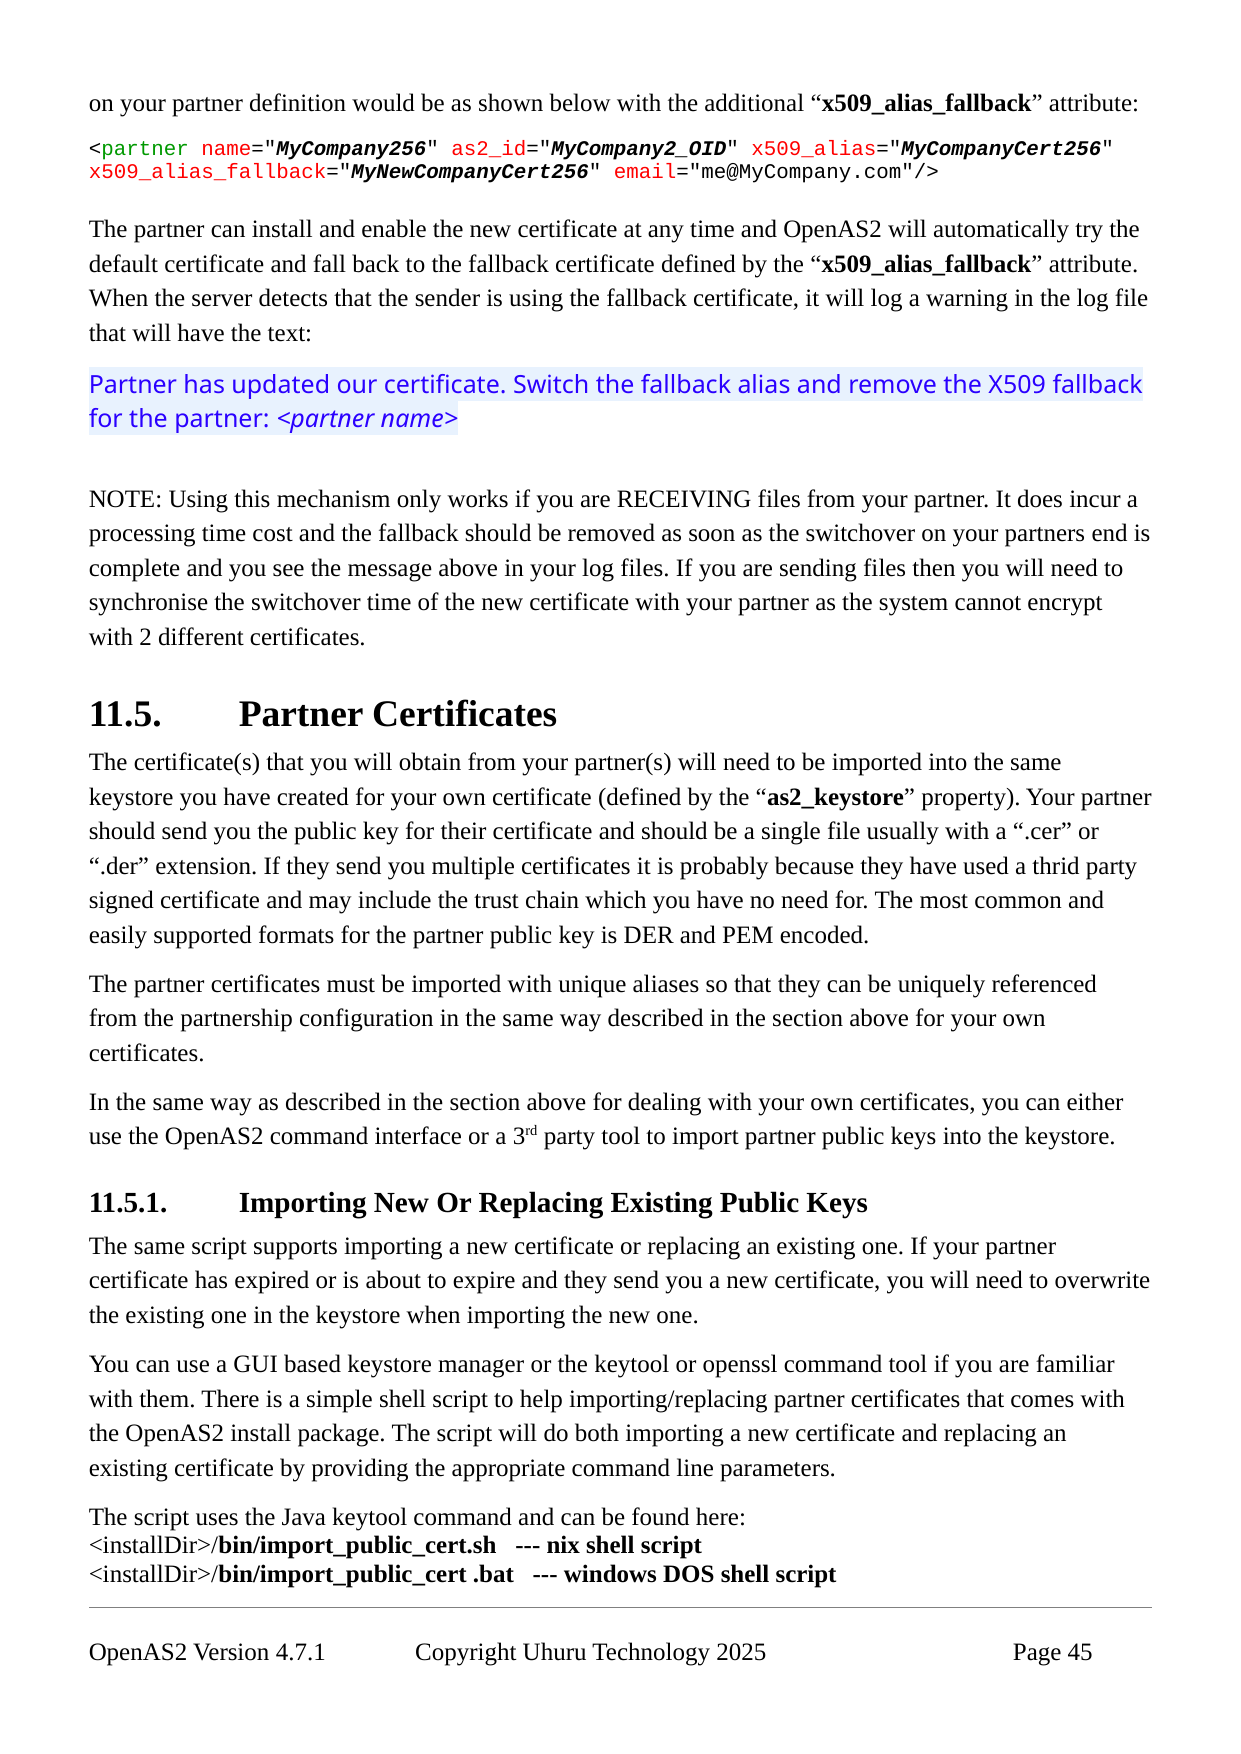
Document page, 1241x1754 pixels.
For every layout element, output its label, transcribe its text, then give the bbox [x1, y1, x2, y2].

text NOTE: Using this mechanism only works if you are RECEIVING files from your partner. It does incur a processing time cost and the fallback should be removed as soon as the switchover on your partners end is complete and you see the message above in your log files. If you are sending files then you will need to synchronise the switchover time of the new certificate with your partner as the system cannot encrypt with 2 different certificates. [88, 484, 1152, 651]
text In the same way as described in the section above for dealing with your own certificates, you can either use the OpenAS2 command interface or a 3rd party tool to import partner public keys into the keystore. [88, 1087, 1152, 1150]
text on your partner definition would be as shown below with the additional “x509_alias_fallback” attribute: [88, 88, 1152, 117]
text The same script supports importing a new certificate or replacing an existing one. If your partner certificate has expired or is about to expire and they send you a new certificate, you will need to overwrite the existing one in the keystore when importing the new one. [88, 1231, 1152, 1329]
subtitle Importing New Or Replacing Existing Public Keys [88, 1185, 1152, 1219]
text The partner can install and enable the new certificate at any time and OpenAS2 will automatically try the default certificate and fall back to the fallback certificate defined by the “x509_alias_fallback” attribute. When the server detects that the sender is using the fallback certificate, it will log a warning in the log file that will have the text: [88, 214, 1152, 347]
text The script uses the Java keytool command and can be found here: [88, 1502, 1152, 1530]
text The partner certificates must be imported with unique aliases so that they can be uniquely referenced from the partnership configuration in the same way described in the section above for your own certificates. [88, 969, 1152, 1067]
text <installDir>/bin/import_public_cert .bat --- windows DOS shell script [88, 1559, 1152, 1588]
text <installDir>/bin/import_public_cert.sh --- nix shell script [88, 1530, 1152, 1559]
subtitle Partner Certificates [88, 692, 1152, 735]
text <partner name="MyCompany256" as2_id="MyCompany2_OID" x509_alias="MyCompanyCert256" x509_alias_fallback="MyNewCompanyCert256" email="me@MyCompany.com"/> [88, 138, 1152, 185]
text The certificate(s) that you will obtain from your partner(s) will need to be imported into the same keystore you have created for your own certificate (defined by the “as2_keystore” property). Your partner should send you the public key for their certificate and should be a single file usually with a “.cer” or “.der” extension. If they send you multiple certificates it is probably because they have used a thrid party signed certificate and may include the trust chain which you have no need for. The most common and easily supported formats for the partner public key is DER and PEM encoded. [88, 747, 1152, 949]
text Partner has updated our certificate. Switch the fallback alias and remove the X509 fallback for the partner: <partner name> [88, 367, 1152, 435]
